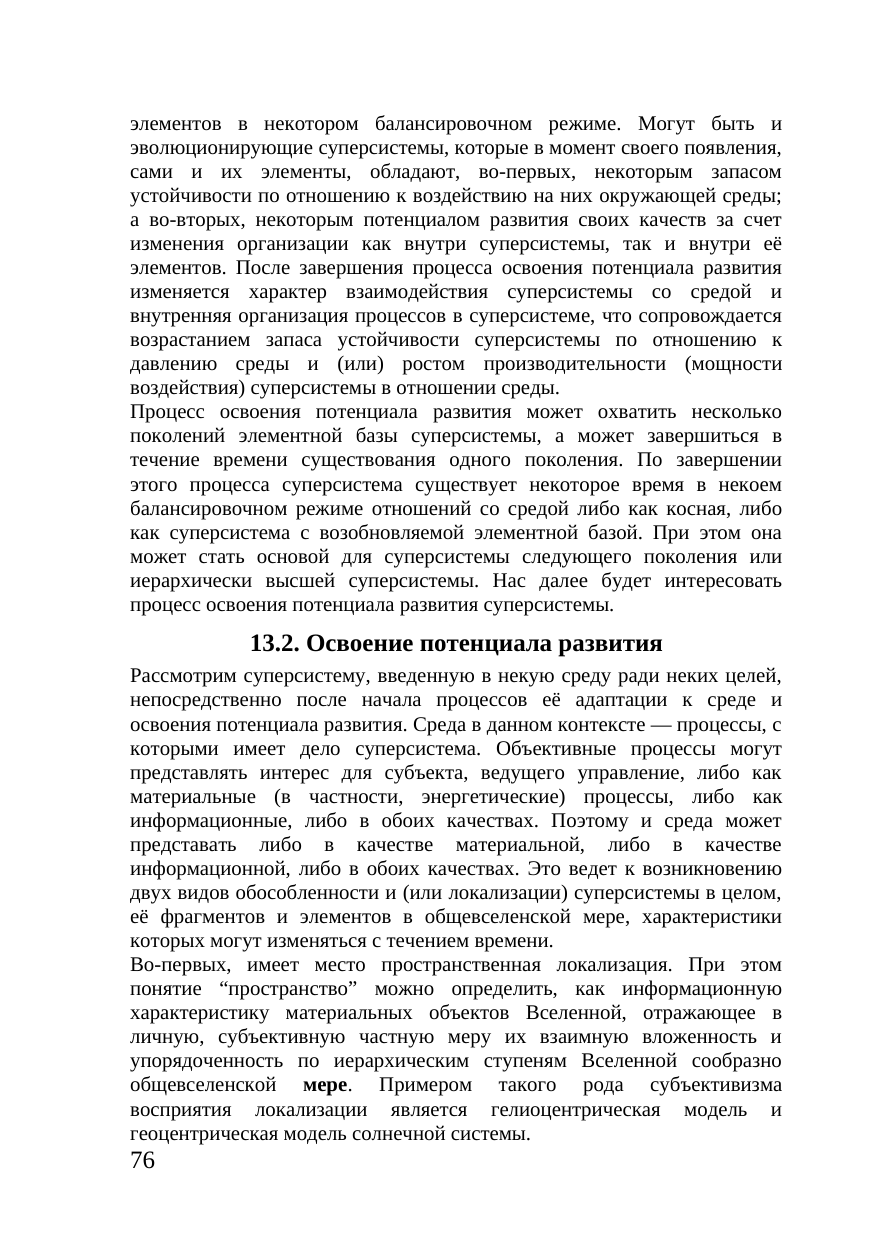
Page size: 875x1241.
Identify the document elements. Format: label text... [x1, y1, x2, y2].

text элементов в некотором балансировочном режиме. Могут быть и эволюционирующие суперсистемы, которые в момент своего появления, сами и их элементы, обладают, во-первых, некоторым запасом устойчивости по отношению к воздействию на них окружающей среды; а во-вторых, некоторым потенциалом развития своих качеств за счет изменения организации как внутри суперсистемы, так и внутри её элементов. После завершения процесса освоения потенциала развития изменяется характер взаимодействия суперсистемы со средой и внутренняя организация процессов в суперсистеме, что сопровождается возрастанием запаса устойчивости суперсистемы по отношению к давлению среды и (или) ростом производительности (мощности воздействия) суперсистемы в отношении среды. [130, 111, 783, 399]
text Во-первых, имеет место пространственная локализация. При этом понятие “пространство” можно определить, как информационную характеристику материальных объектов Вселенной, отражающее в личную, субъективную частную меру их взаимную вложенность и упорядоченность по иерархическим ступеням Вселенной сообразно общевселенской мере. Примером такого рода субъективизма восприятия локализации является гелиоцентрическая модель и геоцентрическая модель солнечной системы. [130, 952, 783, 1144]
text Рассмотрим суперсистему, введенную в некую среду ради неких целей, непосредственно после начала процессов её адаптации к среде и освоения потенциала развития. Среда в данном контексте — процессы, с которыми имеет дело суперсистема. Объективные процессы могут представлять интерес для субъекта, ведущего управление, либо как материальные (в частности, энергетические) процессы, либо как информационные, либо в обоих качествах. Поэтому и среда может представать либо в качестве материальной, либо в качестве информационной, либо в обоих качествах. Это ведет к возникновению двух видов обособленности и (или локализации) суперсистемы в целом, её фрагментов и элементов в общевселенской мере, характеристики которых могут изменяться с течением времени. [130, 663, 783, 952]
subtitle 13.2. Освоение потенциала развития [130, 628, 783, 657]
text Процесс освоения потенциала развития может охватить несколько поколений элементной базы суперсистемы, а может завершиться в течение времени существования одного поколения. По завершении этого процесса суперсистема существует некоторое время в некоем балансировочном режиме отношений со средой либо как косная, либо как суперсистема с возобновляемой элементной базой. При этом она может стать основой для суперсистемы следующего поколения или иерархически высшей суперсистемы. Нас далее будет интересовать процесс освоения потенциала развития суперсистемы. [130, 399, 783, 616]
